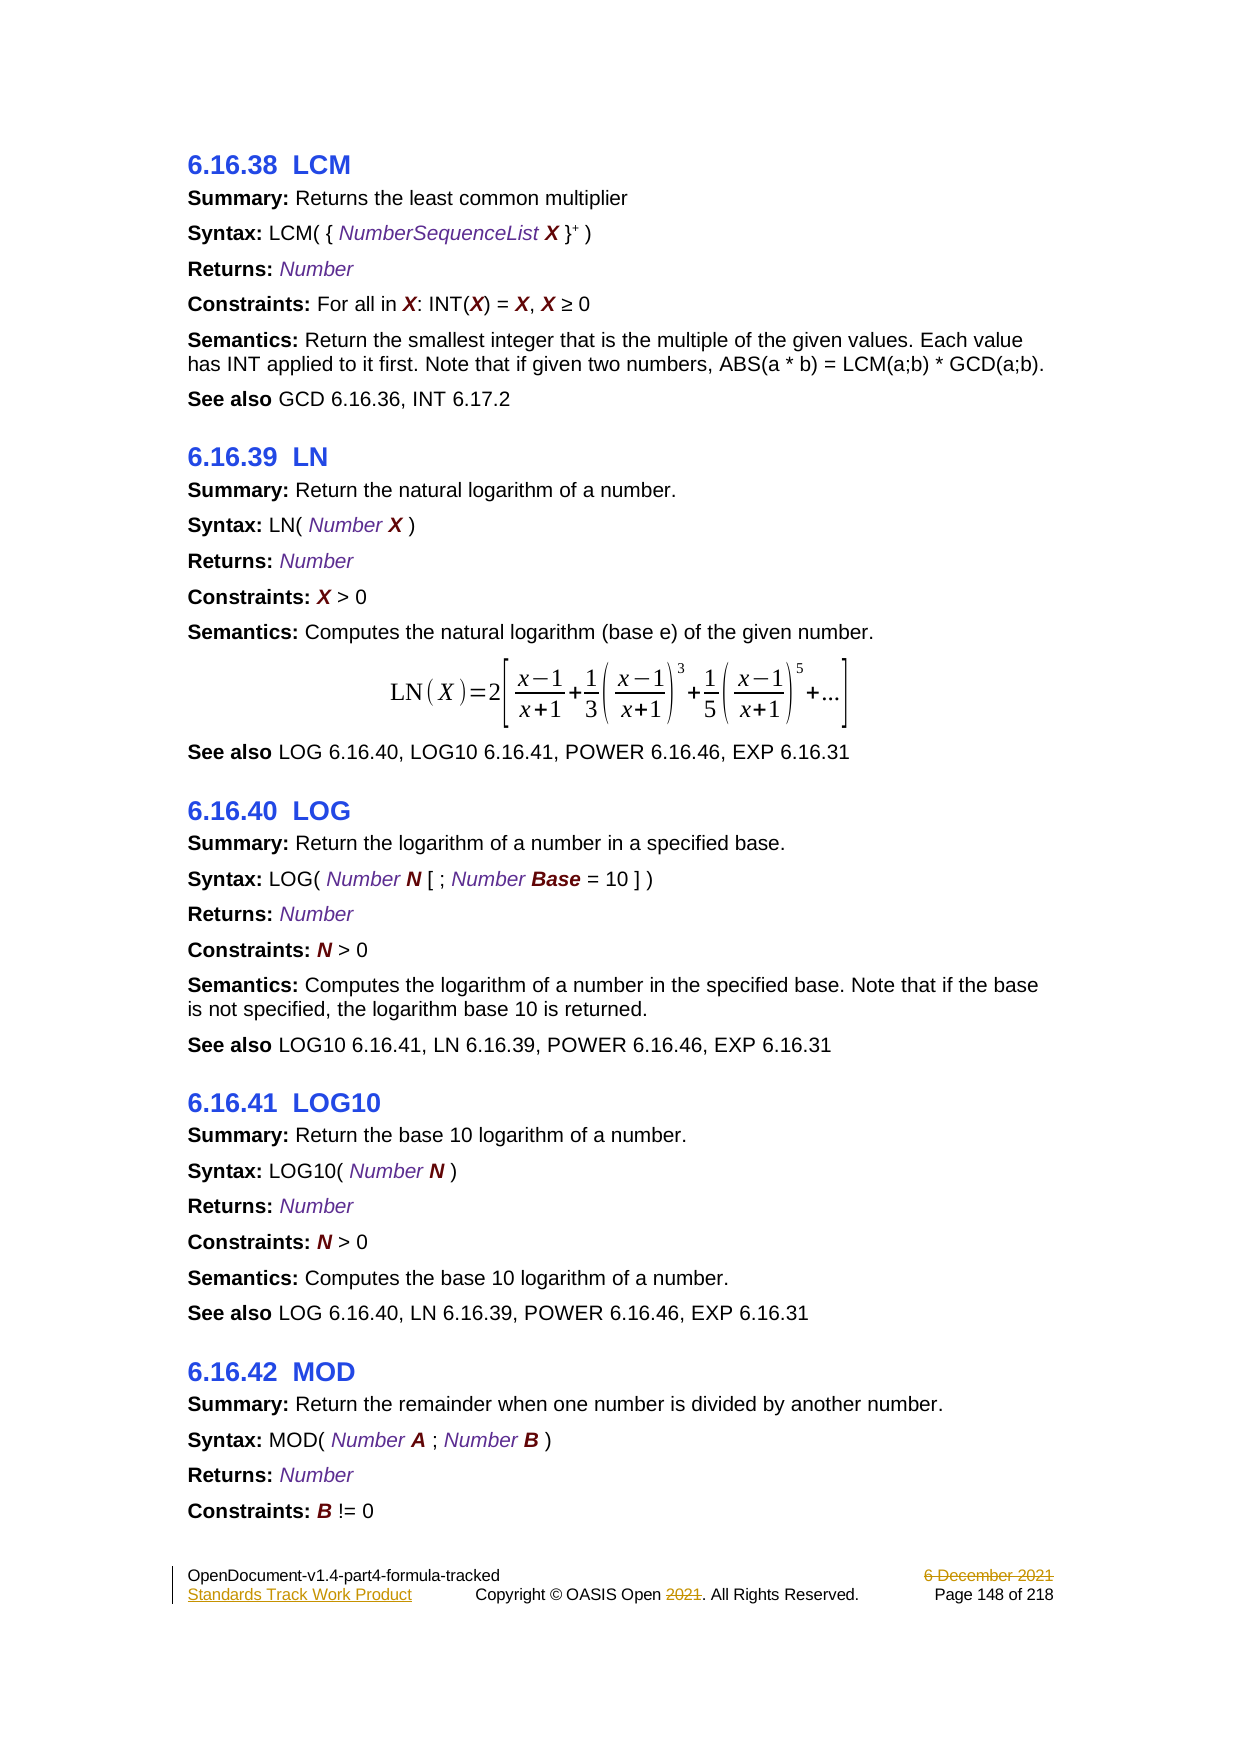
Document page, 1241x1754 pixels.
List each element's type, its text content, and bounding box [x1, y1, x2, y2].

text Returns: Number [187, 549, 1053, 573]
text Constraints: X > 0 [187, 585, 1053, 609]
subtitle MOD [187, 1356, 1053, 1386]
text Returns: Number [187, 1464, 1053, 1487]
text Semantics: Computes the base 10 logarithm of a number. [187, 1266, 1053, 1290]
text Syntax: LOG10( Number N ) [187, 1159, 1053, 1183]
text Summary: Return the logarithm of a number in a specified base. [187, 831, 1053, 855]
text Constraints: N > 0 [187, 938, 1053, 962]
text See also LOG 6.16.40, LN 6.16.39, POWER 6.16.46, EXP 6.16.31 [187, 1302, 1053, 1325]
text Summary: Return the natural logarithm of a number. [187, 478, 1053, 502]
text Summary: Returns the least common multiplier [187, 186, 1053, 209]
subtitle LOG10 [187, 1088, 1053, 1118]
subtitle LN [187, 442, 1053, 472]
text Syntax: MOD( Number A ; Number B ) [187, 1428, 1053, 1452]
text See also LOG 6.16.40, LOG10 6.16.41, POWER 6.16.46, EXP 6.16.31 [187, 741, 1053, 764]
text Constraints: N > 0 [187, 1231, 1053, 1254]
text Returns: Number [187, 257, 1053, 281]
text Syntax: LOG( Number N [ ; Number Base = 10 ] ) [187, 867, 1053, 891]
text See also LOG10 6.16.41, LN 6.16.39, POWER 6.16.46, EXP 6.16.31 [187, 1033, 1053, 1057]
subtitle LOG [187, 795, 1053, 825]
text Syntax: LN( Number X ) [187, 514, 1053, 537]
text Semantics: Return the smallest integer that is the multiple of the given values. Each value has INT applied to it first. Note that if given two numbers, ABS(a * b) = LCM(a;b) * GCD(a;b). [187, 328, 1053, 376]
text Summary: Return the remainder when one number is divided by another number. [187, 1392, 1053, 1416]
text Returns: Number [187, 1195, 1053, 1218]
text Constraints: B != 0 [187, 1499, 1053, 1523]
subtitle LCM [187, 150, 1053, 180]
text Semantics: Computes the natural logarithm (base e) of the given number. [187, 621, 1053, 644]
text Returns: Number [187, 903, 1053, 926]
text Syntax: LCM( { NumberSequenceList X }+ ) [187, 222, 1053, 245]
text See also GCD 6.16.36, INT 6.17.2 [187, 388, 1053, 411]
text Summary: Return the base 10 logarithm of a number. [187, 1124, 1053, 1147]
text Constraints: For all in X: INT(X) = X, X ≥ 0 [187, 293, 1053, 316]
text Semantics: Computes the logarithm of a number in the specified base. Note that if the base is not specified, the logarithm base 10 is returned. [187, 974, 1053, 1021]
